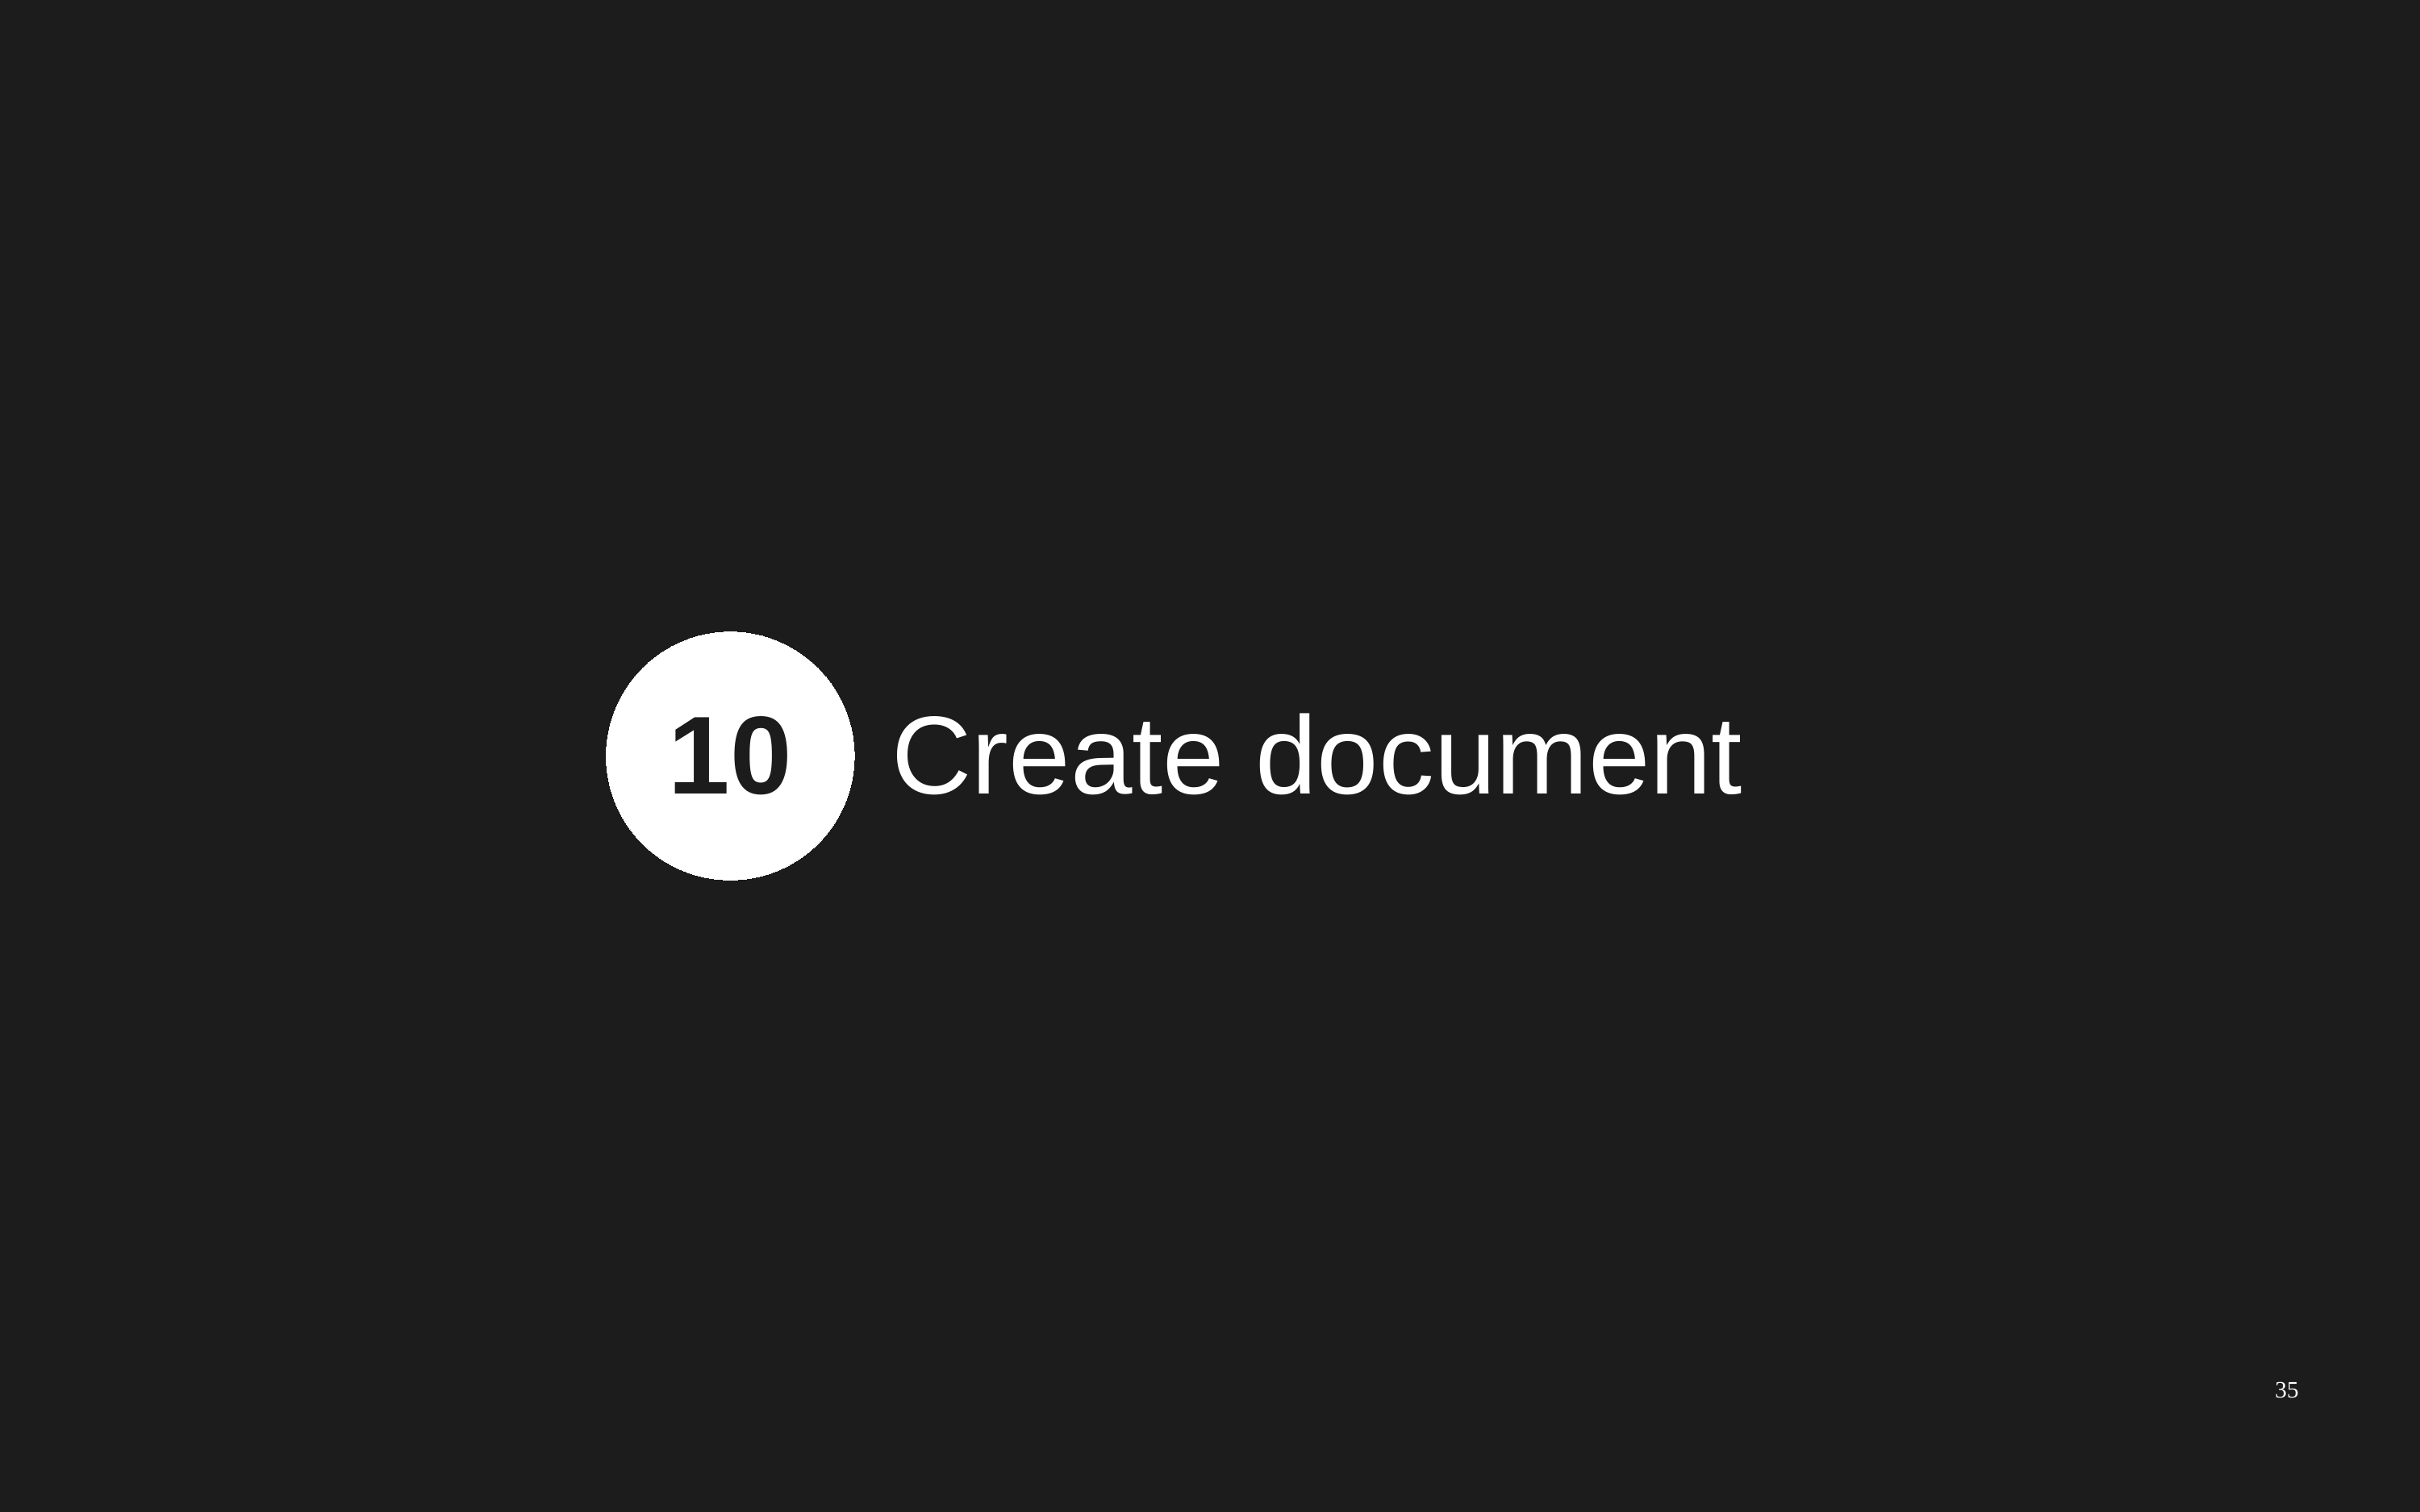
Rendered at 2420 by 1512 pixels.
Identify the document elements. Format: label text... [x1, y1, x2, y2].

text_box Create document [880, 661, 1814, 851]
text_box 10 [606, 631, 855, 881]
